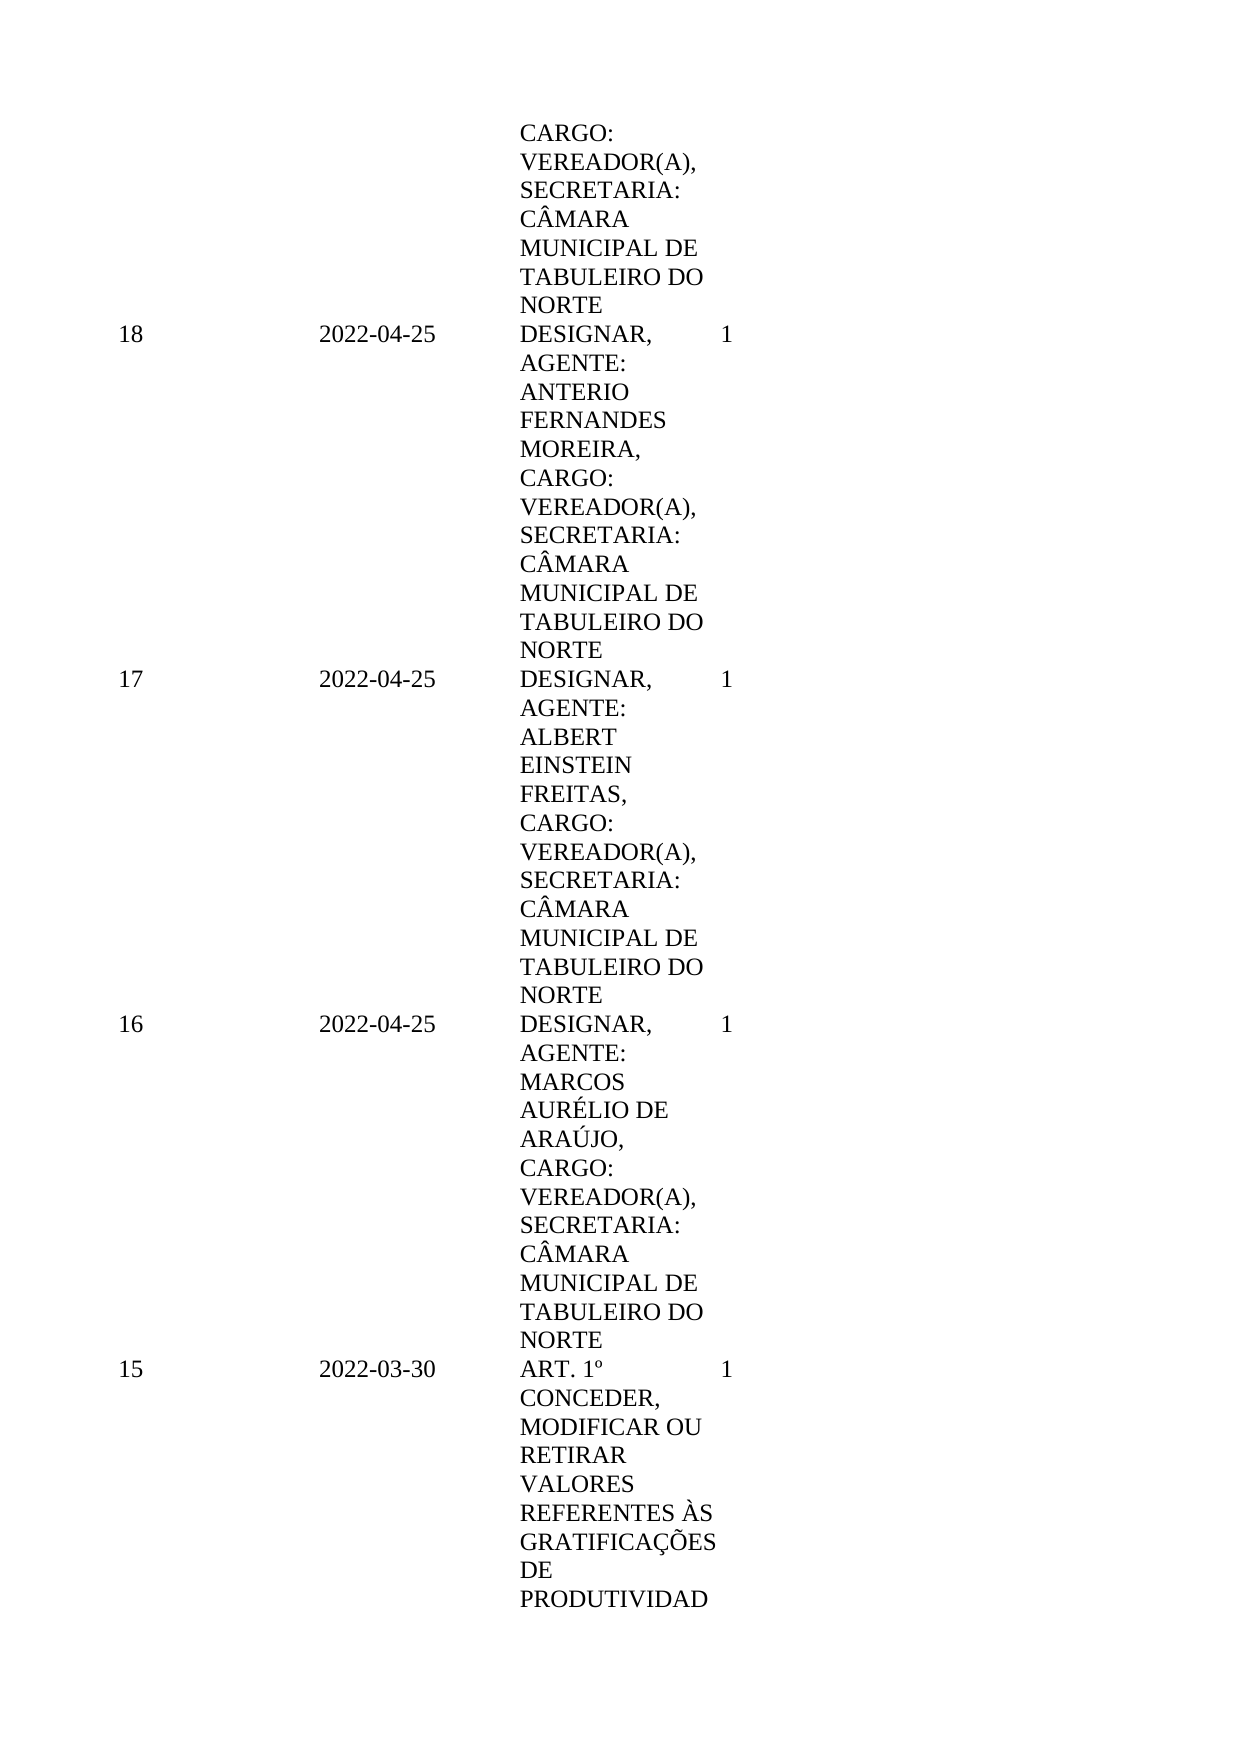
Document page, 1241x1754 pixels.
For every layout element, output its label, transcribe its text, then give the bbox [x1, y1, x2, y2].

table_cell DESIGNAR, AGENTE: ANTERIO FERNANDES MOREIRA, CARGO: VEREADOR(A), SECRETARIA: CÂMARA MUNICIPAL DE TABULEIRO DO NORTE [520, 319, 720, 664]
table_cell 1 [720, 319, 921, 664]
table_cell [118, 118, 319, 319]
table_cell [720, 118, 921, 319]
table_cell [319, 118, 519, 319]
table_cell 2022-04-25 [319, 664, 519, 1009]
table_cell DESIGNAR, AGENTE: ALBERT EINSTEIN FREITAS, CARGO: VEREADOR(A), SECRETARIA: CÂMARA MUNICIPAL DE TABULEIRO DO NORTE [520, 664, 720, 1009]
table_cell 15 [118, 1354, 319, 1613]
table_cell 1 [720, 664, 921, 1009]
table_cell 1 [720, 1009, 921, 1354]
table_cell 17 [118, 664, 319, 1009]
table_cell [921, 118, 1122, 319]
table_cell ART. 1º CONCEDER, MODIFICAR OU RETIRAR VALORES REFERENTES ÀS GRATIFICAÇÕES DE PRODUTIVIDAD [520, 1354, 720, 1613]
table_cell 18 [118, 319, 319, 664]
table_cell DESIGNAR, AGENTE: MARCOS AURÉLIO DE ARAÚJO, CARGO: VEREADOR(A), SECRETARIA: CÂMARA MUNICIPAL DE TABULEIRO DO NORTE [520, 1009, 720, 1354]
table_cell [921, 664, 1122, 1009]
table_cell 2022-04-25 [319, 319, 519, 664]
table_cell 1 [720, 1354, 921, 1613]
table_cell CARGO: VEREADOR(A), SECRETARIA: CÂMARA MUNICIPAL DE TABULEIRO DO NORTE [520, 118, 720, 319]
table_cell [921, 319, 1122, 664]
table_cell [921, 1354, 1122, 1613]
table_cell 16 [118, 1009, 319, 1354]
table_cell 2022-03-30 [319, 1354, 519, 1613]
table_cell [921, 1009, 1122, 1354]
table_cell 2022-04-25 [319, 1009, 519, 1354]
